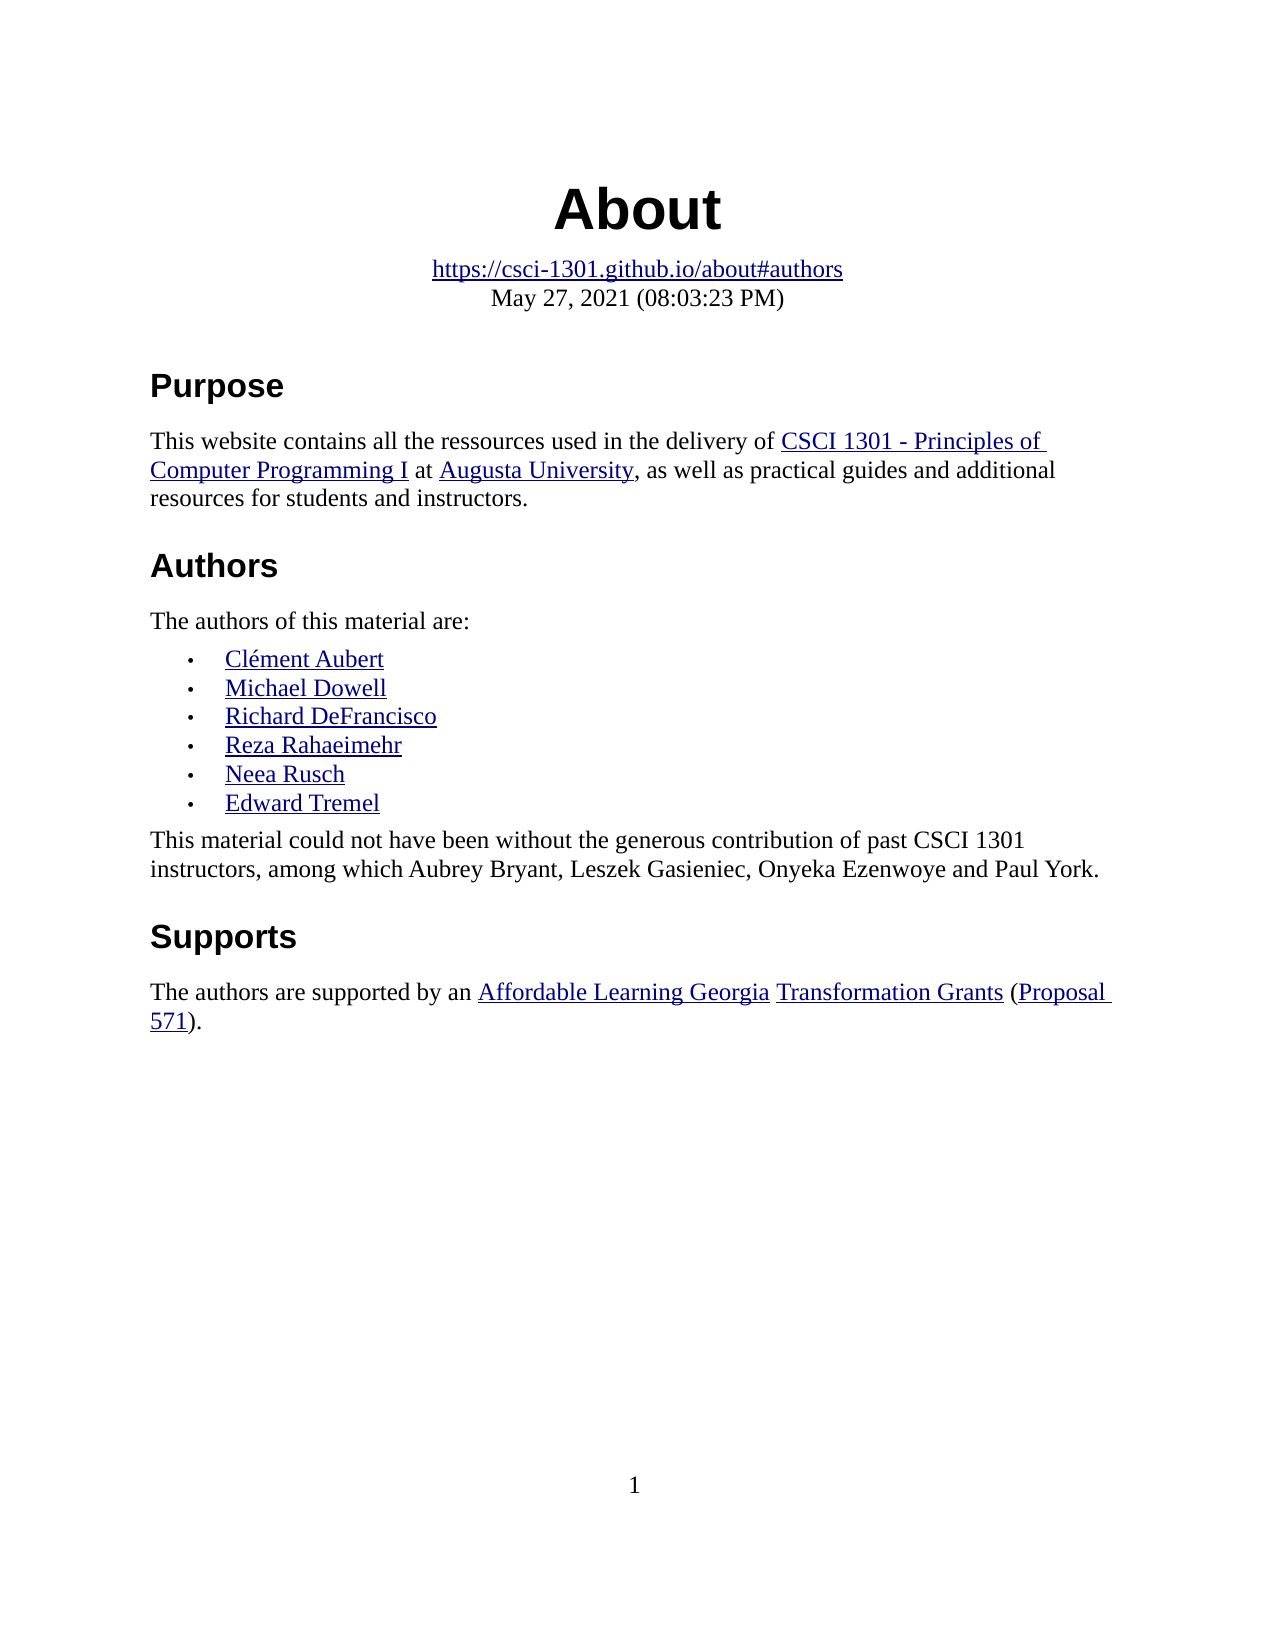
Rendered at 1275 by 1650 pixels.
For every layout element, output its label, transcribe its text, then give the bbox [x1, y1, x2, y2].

list Reza Rahaeimehr [187, 730, 1125, 759]
text The authors are supported by an Affordable Learning Georgia Transformation Grants (Proposal 571). [150, 977, 1125, 1034]
text The authors of this material are: [150, 606, 1125, 635]
list Richard DeFrancisco [187, 701, 1125, 730]
title About [150, 175, 1125, 242]
text This website contains all the ressources used in the delivery of CSCI 1301 - Principles of Computer Programming I at Augusta University, as well as practical guides and additional resources for students and instructors. [150, 426, 1125, 512]
text https://csci-1301.github.io/about#authors [150, 254, 1125, 283]
subtitle Authors [150, 546, 1125, 585]
list Neea Rusch [187, 759, 1125, 788]
list Michael Dowell [187, 673, 1125, 701]
list Edward Tremel [187, 788, 1125, 816]
subtitle Supports [150, 917, 1125, 956]
text This material could not have been without the generous contribution of past CSCI 1301 instructors, among which Aubrey Bryant, Leszek Gasieniec, Onyeka Ezenwoye and Paul York. [150, 825, 1125, 883]
subtitle Purpose [150, 366, 1125, 404]
text May 27, 2021 (08:03:23 PM) [150, 283, 1125, 312]
list Clément Aubert [187, 644, 1125, 673]
